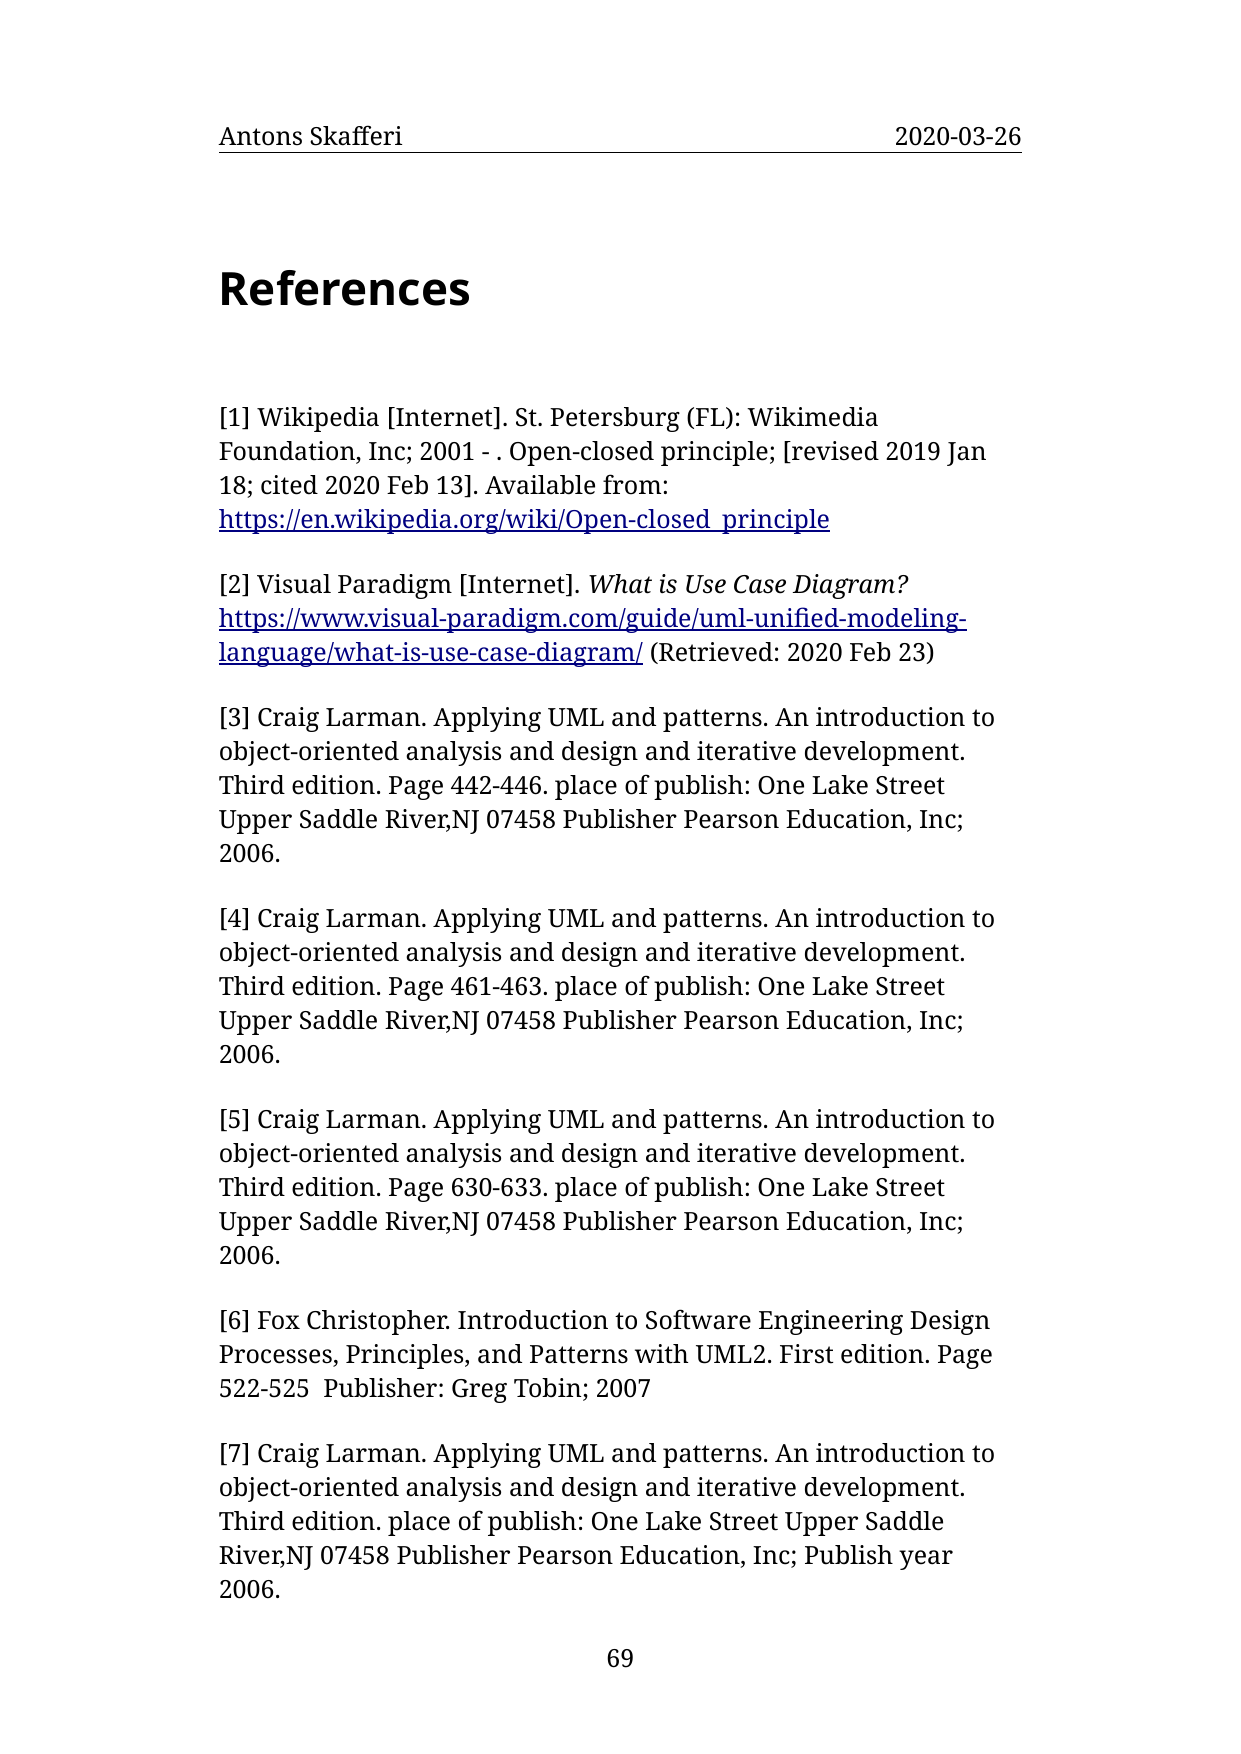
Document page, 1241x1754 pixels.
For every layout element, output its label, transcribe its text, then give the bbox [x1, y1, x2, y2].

subtitle References [218, 257, 1022, 319]
text [2] Visual Paradigm [Internet]. What is Use Case Diagram? https://www.visual-paradigm.com/guide/uml-unified-modeling-language/what-is-use-case-diagram/ (Retrieved: 2020 Feb 23) [218, 566, 1022, 668]
text [6] Fox Christopher. Introduction to Software Engineering Design Processes, Principles, and Patterns with UML2. First edition. Page 522-525 Publisher: Greg Tobin; 2007 [218, 1302, 1022, 1404]
text [1] Wikipedia [Internet]. St. Petersburg (FL): Wikimedia Foundation, Inc; 2001 - . Open-closed principle; [revised 2019 Jan 18; cited 2020 Feb 13]. Available from: https://en.wikipedia.org/wiki/Open-closed_principle [218, 399, 1022, 536]
text [5] Craig Larman. Applying UML and patterns. An introduction to object-oriented analysis and design and iterative development. Third edition. Page 630-633. place of publish: One Lake Street Upper Saddle River,NJ 07458 Publisher Pearson Education, Inc; 2006. [218, 1101, 1022, 1272]
text [7] Craig Larman. Applying UML and patterns. An introduction to object-oriented analysis and design and iterative development. Third edition. place of publish: One Lake Street Upper Saddle River,NJ 07458 Publisher Pearson Education, Inc; Publish year 2006. [218, 1435, 1022, 1606]
text [4] Craig Larman. Applying UML and patterns. An introduction to object-oriented analysis and design and iterative development. Third edition. Page 461-463. place of publish: One Lake Street Upper Saddle River,NJ 07458 Publisher Pearson Education, Inc; 2006. [218, 900, 1022, 1071]
text [3] Craig Larman. Applying UML and patterns. An introduction to object-oriented analysis and design and iterative development. Third edition. Page 442-446. place of publish: One Lake Street Upper Saddle River,NJ 07458 Publisher Pearson Education, Inc; 2006. [218, 699, 1022, 869]
